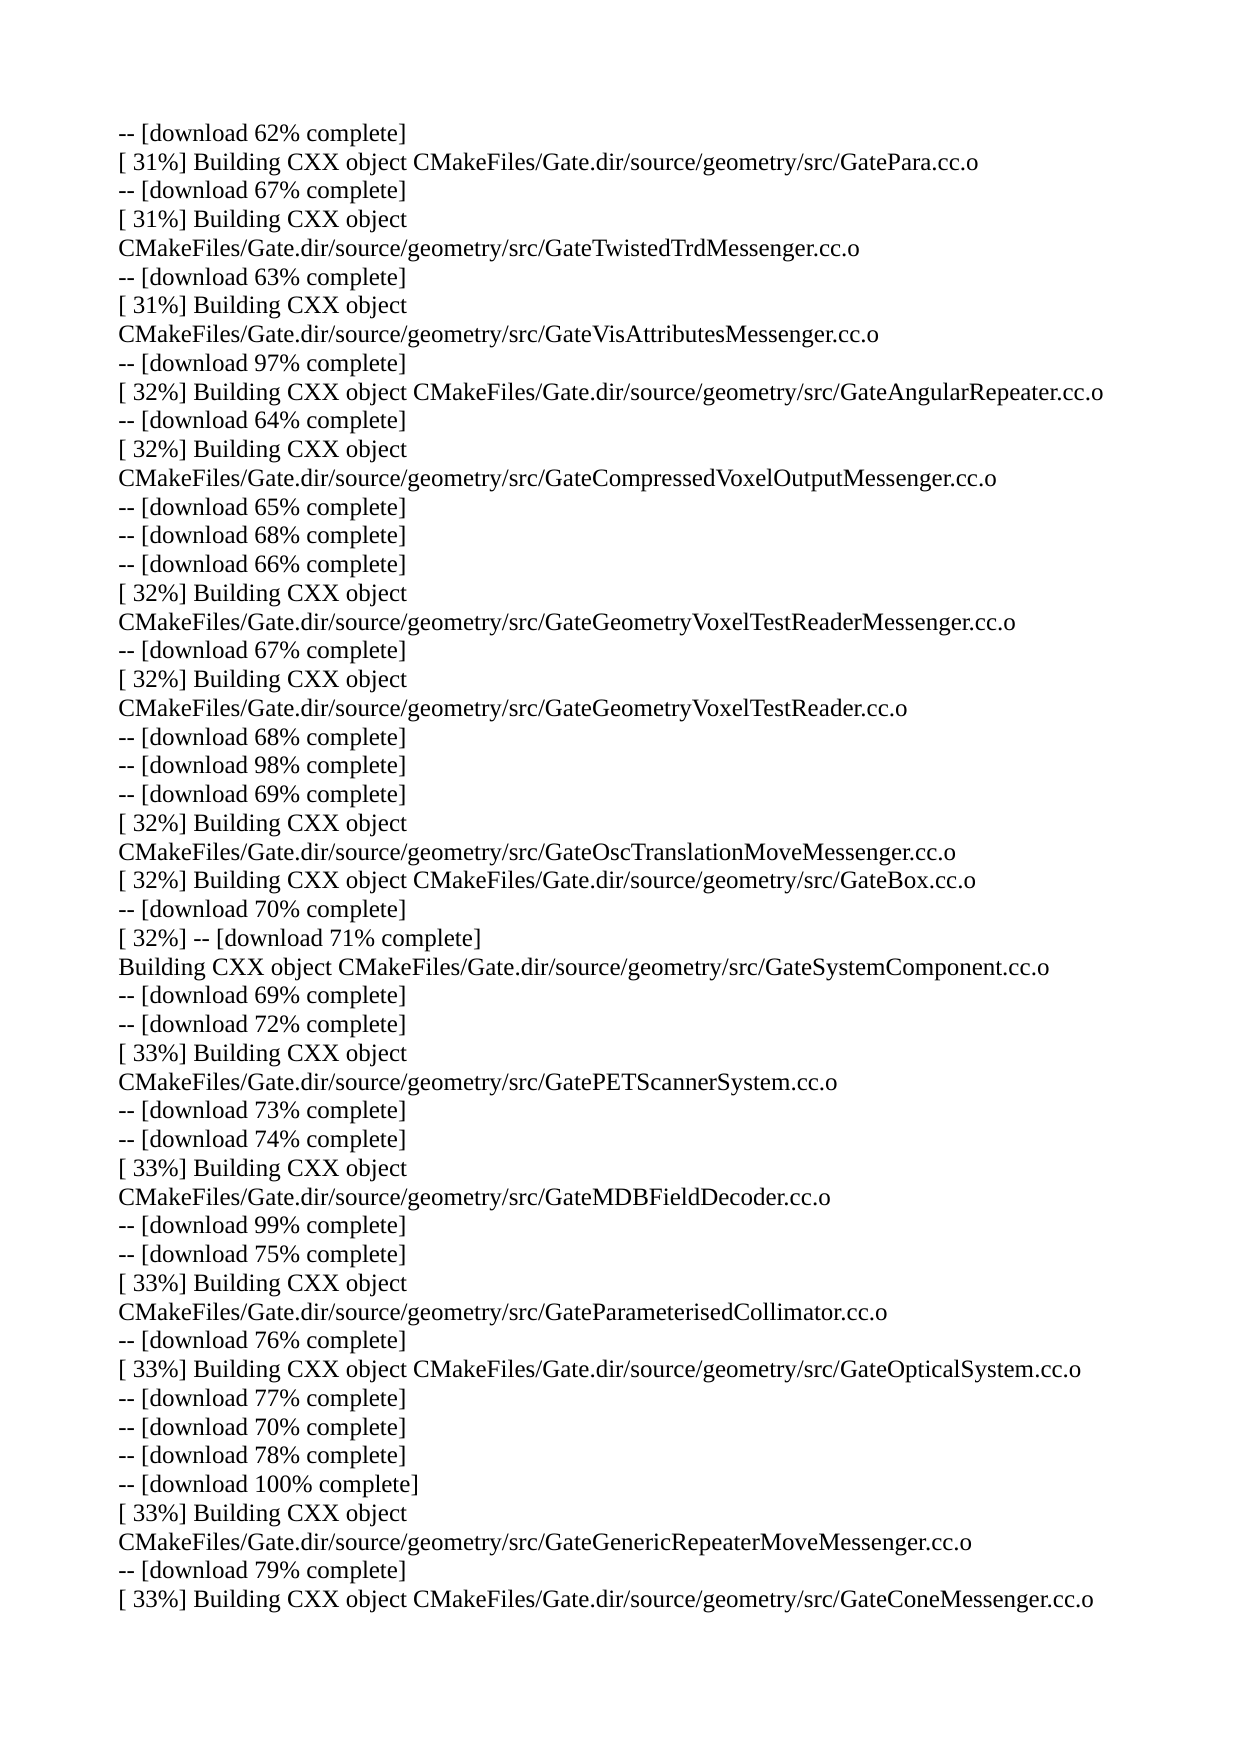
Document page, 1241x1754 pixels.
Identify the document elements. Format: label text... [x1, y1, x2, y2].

text -- [download 77% complete] [118, 1383, 1122, 1412]
text -- [download 98% complete] [118, 751, 1122, 779]
text -- [download 63% complete] [118, 262, 1122, 291]
text [ 33%] Building CXX object CMakeFiles/Gate.dir/source/geometry/src/GateConeMessenger.cc.o [118, 1584, 1122, 1613]
text -- [download 68% complete] [118, 521, 1122, 549]
text -- [download 72% complete] [118, 1009, 1122, 1038]
text -- [download 70% complete] [118, 894, 1122, 923]
text [ 33%] Building CXX object CMakeFiles/Gate.dir/source/geometry/src/GateMDBFieldDecoder.cc.o [118, 1153, 1122, 1211]
text -- [download 97% complete] [118, 348, 1122, 377]
text -- [download 67% complete] [118, 636, 1122, 664]
text [ 32%] Building CXX object CMakeFiles/Gate.dir/source/geometry/src/GateCompressedVoxelOutputMessenger.cc.o [118, 434, 1122, 492]
text [ 33%] Building CXX object CMakeFiles/Gate.dir/source/geometry/src/GateParameterisedCollimator.cc.o [118, 1268, 1122, 1326]
text -- [download 66% complete] [118, 549, 1122, 578]
text -- [download 65% complete] [118, 492, 1122, 521]
text [ 32%] Building CXX object CMakeFiles/Gate.dir/source/geometry/src/GateOscTranslationMoveMessenger.cc.o [118, 808, 1122, 866]
text -- [download 74% complete] [118, 1124, 1122, 1153]
text -- [download 100% complete] [118, 1469, 1122, 1498]
text [ 33%] Building CXX object CMakeFiles/Gate.dir/source/geometry/src/GateGenericRepeaterMoveMessenger.cc.o [118, 1498, 1122, 1556]
text [ 32%] Building CXX object CMakeFiles/Gate.dir/source/geometry/src/GateBox.cc.o [118, 866, 1122, 894]
text [ 31%] Building CXX object CMakeFiles/Gate.dir/source/geometry/src/GatePara.cc.o [118, 147, 1122, 176]
text Building CXX object CMakeFiles/Gate.dir/source/geometry/src/GateSystemComponent.cc.o [118, 952, 1122, 981]
text [ 33%] Building CXX object CMakeFiles/Gate.dir/source/geometry/src/GateOpticalSystem.cc.o [118, 1354, 1122, 1383]
text -- [download 78% complete] [118, 1441, 1122, 1469]
text -- [download 73% complete] [118, 1096, 1122, 1124]
text -- [download 70% complete] [118, 1412, 1122, 1441]
text -- [download 79% complete] [118, 1556, 1122, 1584]
text -- [download 68% complete] [118, 722, 1122, 751]
text [ 32%] Building CXX object CMakeFiles/Gate.dir/source/geometry/src/GateAngularRepeater.cc.o [118, 377, 1122, 406]
text [ 31%] Building CXX object CMakeFiles/Gate.dir/source/geometry/src/GateTwistedTrdMessenger.cc.o [118, 204, 1122, 262]
text [ 31%] Building CXX object CMakeFiles/Gate.dir/source/geometry/src/GateVisAttributesMessenger.cc.o [118, 291, 1122, 348]
text -- [download 76% complete] [118, 1326, 1122, 1354]
text [ 32%] Building CXX object CMakeFiles/Gate.dir/source/geometry/src/GateGeometryVoxelTestReader.cc.o [118, 664, 1122, 722]
text -- [download 69% complete] [118, 981, 1122, 1009]
text -- [download 69% complete] [118, 779, 1122, 808]
text -- [download 62% complete] [118, 118, 1122, 147]
text -- [download 67% complete] [118, 176, 1122, 204]
text [ 32%] -- [download 71% complete] [118, 923, 1122, 952]
text -- [download 64% complete] [118, 406, 1122, 434]
text -- [download 99% complete] [118, 1211, 1122, 1239]
text [ 32%] Building CXX object CMakeFiles/Gate.dir/source/geometry/src/GateGeometryVoxelTestReaderMessenger.cc.o [118, 578, 1122, 636]
text -- [download 75% complete] [118, 1239, 1122, 1268]
text [ 33%] Building CXX object CMakeFiles/Gate.dir/source/geometry/src/GatePETScannerSystem.cc.o [118, 1038, 1122, 1096]
